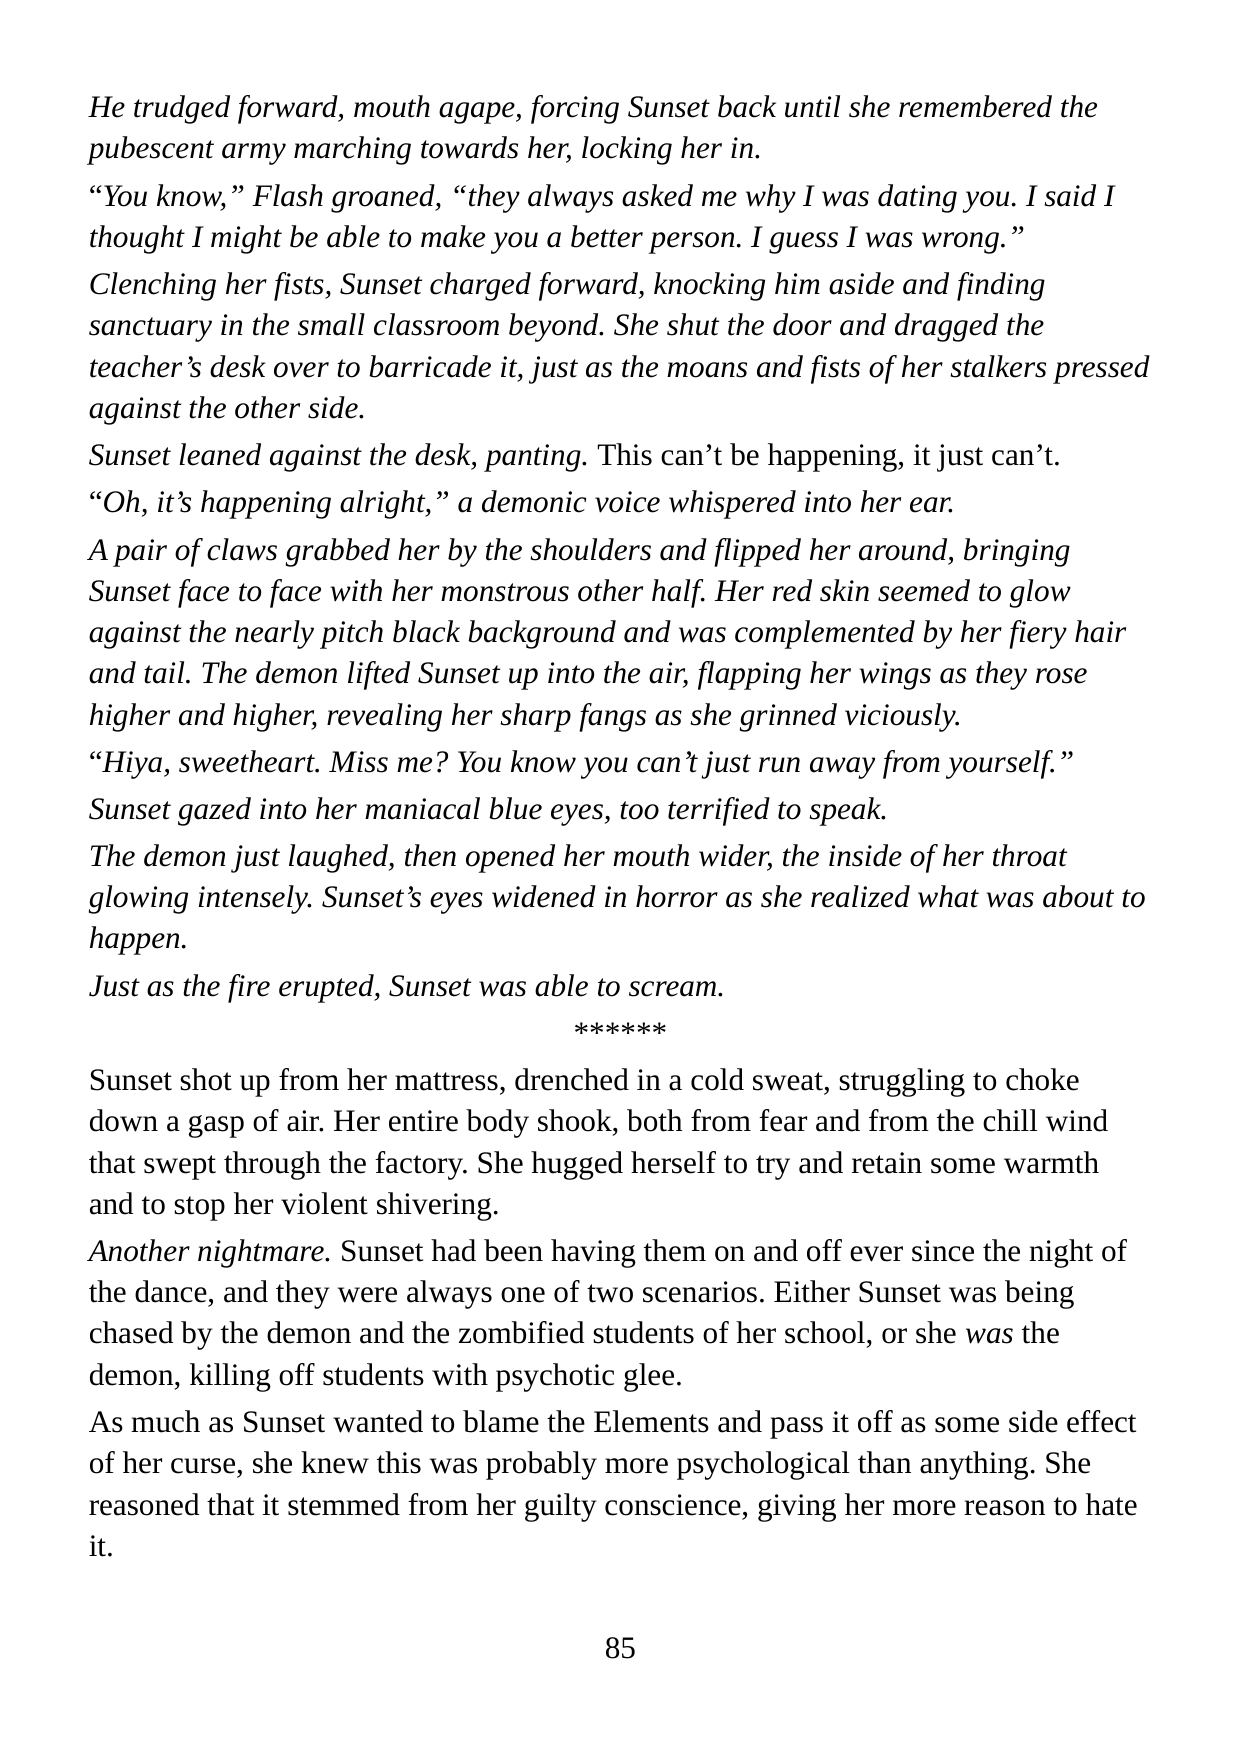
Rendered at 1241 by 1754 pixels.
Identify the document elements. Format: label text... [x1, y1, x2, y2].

text “You know,” Flash groaned, “they always asked me why I was dating you. I said I thought I might be able to make you a better person. I guess I was wrong.” [88, 177, 1152, 254]
text Sunset shot up from her mattress, drenched in a cold sweat, struggling to choke down a gasp of air. Her entire body shook, both from fear and from the chill wind that swept through the factory. She hugged herself to try and retain some warmth and to stop her violent shivering. [88, 1061, 1152, 1221]
text Sunset gazed into her maniacal blue eyes, too terrified to speak. [88, 790, 1152, 826]
text ****** [88, 1014, 1152, 1050]
text Clenching her fists, Sunset charged forward, knocking him aside and finding sanctuary in the small classroom beyond. She shut the door and dragged the teacher’s desk over to barricade it, just as the moans and fists of her stalkers pressed against the other side. [88, 265, 1152, 425]
text As much as Sunset wanted to blame the Elements and pass it off as some side effect of her curse, she knew this was probably more psychological than anything. She reasoned that it stemmed from her guilty conscience, giving her more reason to hate it. [88, 1403, 1152, 1563]
text “Oh, it’s happening alright,” a demonic voice whispered into her ear. [88, 483, 1152, 519]
text Sunset leaned against the desk, panting. This can’t be happening, it just can’t. [88, 436, 1152, 472]
text Another nightmare. Sunset had been having them on and off ever since the night of the dance, and they were always one of two scenarios. Either Sunset was being chased by the demon and the zombified students of her school, or she was the demon, killing off students with psychotic glee. [88, 1232, 1152, 1392]
text Just as the fire erupted, Sunset was able to scream. [88, 967, 1152, 1003]
text The demon just laughed, then opened her mouth wider, the inside of her throat glowing intensely. Sunset’s eyes widened in horror as she realized what was about to happen. [88, 837, 1152, 956]
text He trudged forward, mouth agape, forcing Sunset back until she remembered the pubescent army marching towards her, locking her in. [88, 88, 1152, 166]
text A pair of claws grabbed her by the shoulders and flipped her around, bringing Sunset face to face with her monstrous other half. Her red skin seemed to glow against the nearly pitch black background and was complemented by her fiery hair and tail. The demon lifted Sunset up into the air, flapping her wings as they rose higher and higher, revealing her sharp fangs as she grinned viciously. [88, 531, 1152, 732]
text “Hiya, sweetheart. Miss me? You know you can’t just run away from yourself.” [88, 743, 1152, 779]
